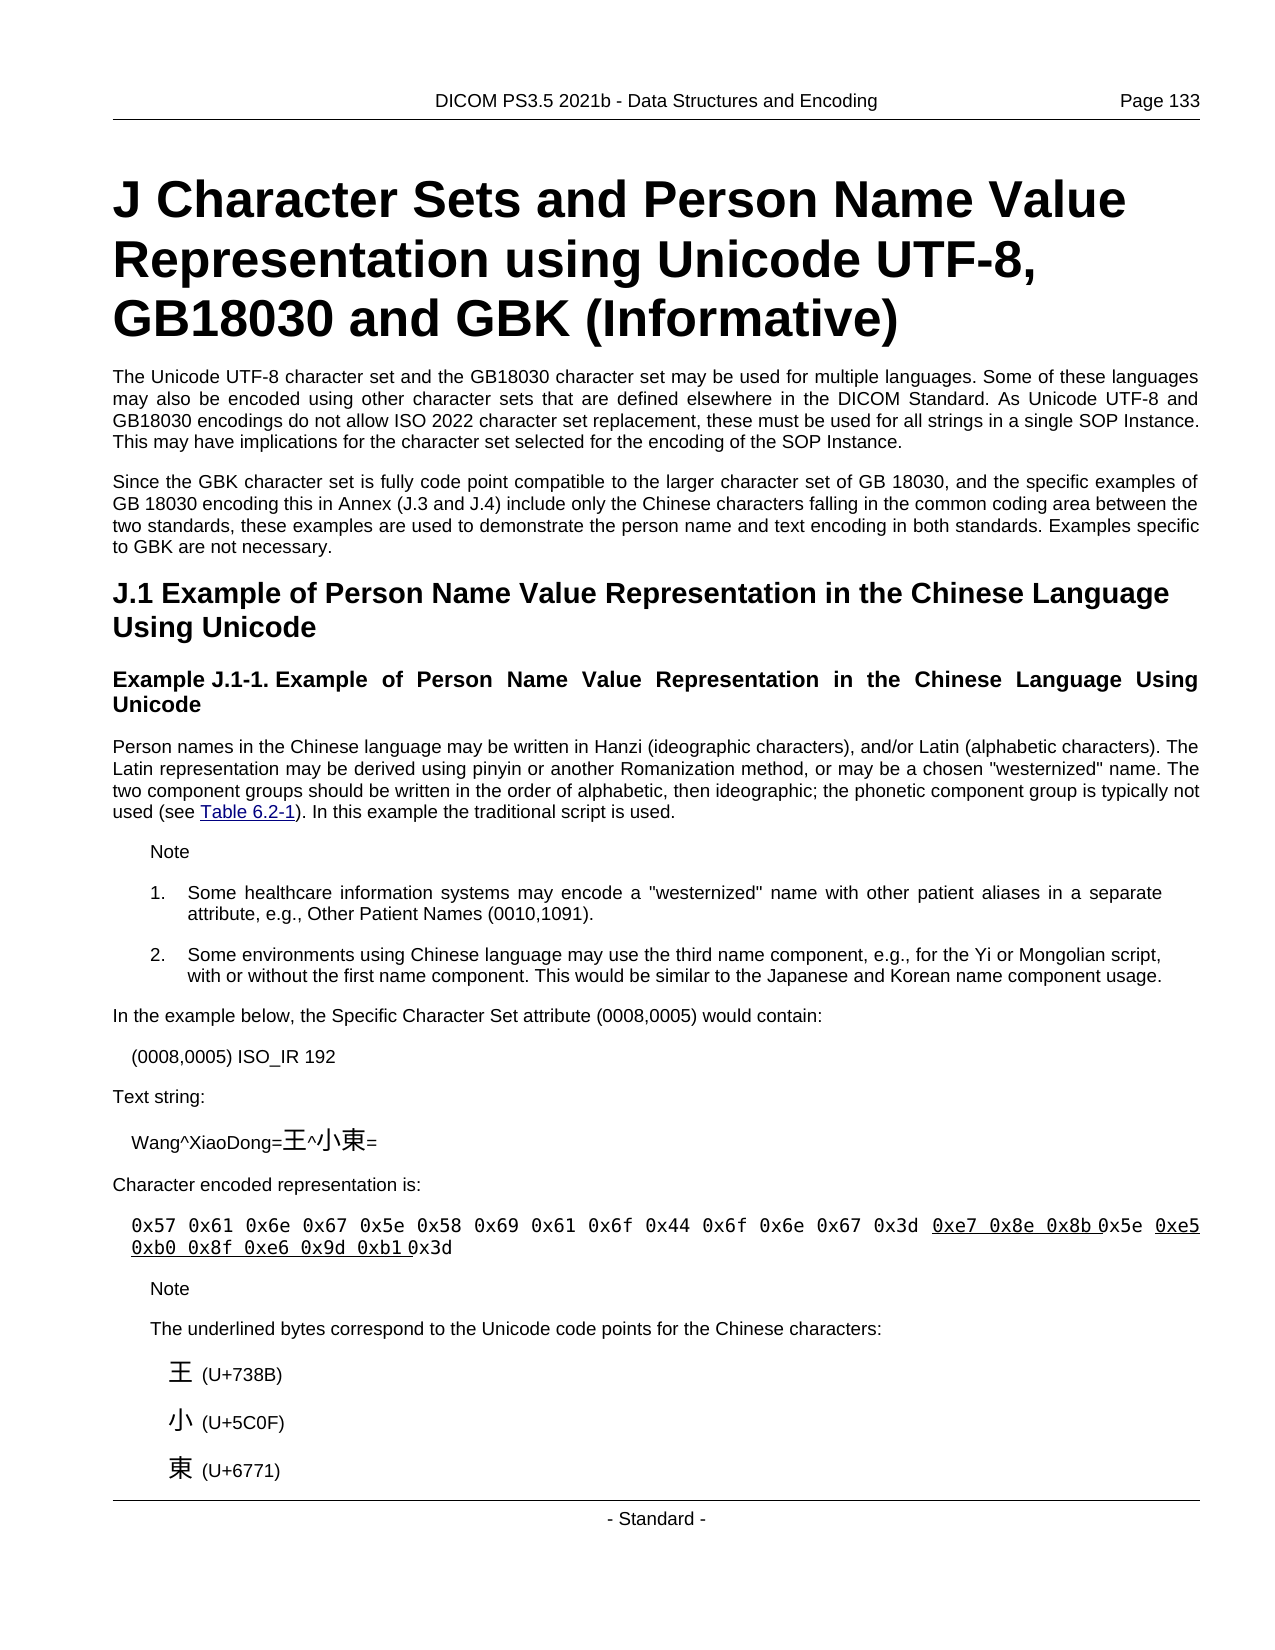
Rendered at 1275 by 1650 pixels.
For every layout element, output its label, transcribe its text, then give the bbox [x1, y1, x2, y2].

text Note [150, 1277, 1162, 1299]
text Person names in the Chinese language may be written in Hanzi (ideographic characters), and/or Latin (alphabetic characters). The Latin representation may be derived using pinyin or another Romanization method, or may be a chosen "westernized" name. The two component groups should be written in the order of alphabetic, then ideographic; the phonetic component group is typically not used (see Table 6.2-1). In this example the traditional script is used. [112, 736, 1200, 822]
text Wang^XiaoDong=王^小東= [131, 1126, 1200, 1155]
text 1. Some healthcare information systems may encode a "westernized" name with other patient aliases in a separate attribute, e.g., Other Patient Names (0010,1091). [150, 882, 1162, 925]
text The Unicode UTF-8 character set and the GB18030 character set may be used for multiple languages. Some of these languages may also be encoded using other character sets that are defined elsewhere in the DICOM Standard. As Unicode UTF-8 and GB18030 encodings do not allow ISO 2022 character set replacement, these must be used for all strings in a single SOP Instance. This may have implications for the character set selected for the encoding of the SOP Instance. [112, 366, 1200, 452]
text Text string: [112, 1086, 1200, 1107]
text Example J.1-1. Example of Person Name Value Representation in the Chinese Language Using Unicode [112, 666, 1200, 717]
text 2. Some environments using Chinese language may use the third name component, e.g., for the Yi or Mongolian script, with or without the first name component. This would be similar to the Japanese and Korean name component usage. [150, 943, 1162, 987]
text (0008,0005) ISO_IR 192 [131, 1046, 1200, 1067]
text 0x57 0x61 0x6e 0x67 0x5e 0x58 0x69 0x61 0x6f 0x44 0x6f 0x6e 0x67 0x3d 0xe7 0x8e 0x8b 0x5e 0xe5 0xb0 0x8f 0xe6 0x9d 0xb1 0x3d [131, 1214, 1200, 1259]
text 王 (U+738B) [169, 1358, 1162, 1387]
text J.1 Example of Person Name Value Representation in the Chinese Language Using Unicode [112, 576, 1200, 643]
text Since the GBK character set is fully code point compatible to the larger character set of GB 18030, and the specific examples of GB 18030 encoding this in Annex (J.3 and J.4) include only the Chinese characters falling in the common coding area between the two standards, these examples are used to demonstrate the person name and text encoding in both standards. Examples specific to GBK are not necessary. [112, 471, 1200, 557]
text Character encoded representation is: [112, 1174, 1200, 1196]
text The underlined bytes correspond to the Unicode code points for the Chinese characters: [150, 1318, 1162, 1339]
text 小 (U+5C0F) [169, 1406, 1162, 1435]
text Note [150, 841, 1162, 863]
text 東 (U+6771) [169, 1454, 1162, 1483]
text J Character Sets and Person Name Value Representation using Unicode UTF-8, GB18030 and GBK (Informative) [112, 169, 1200, 347]
text In the example below, the Specific Character Set attribute (0008,0005) would contain: [112, 1005, 1200, 1027]
